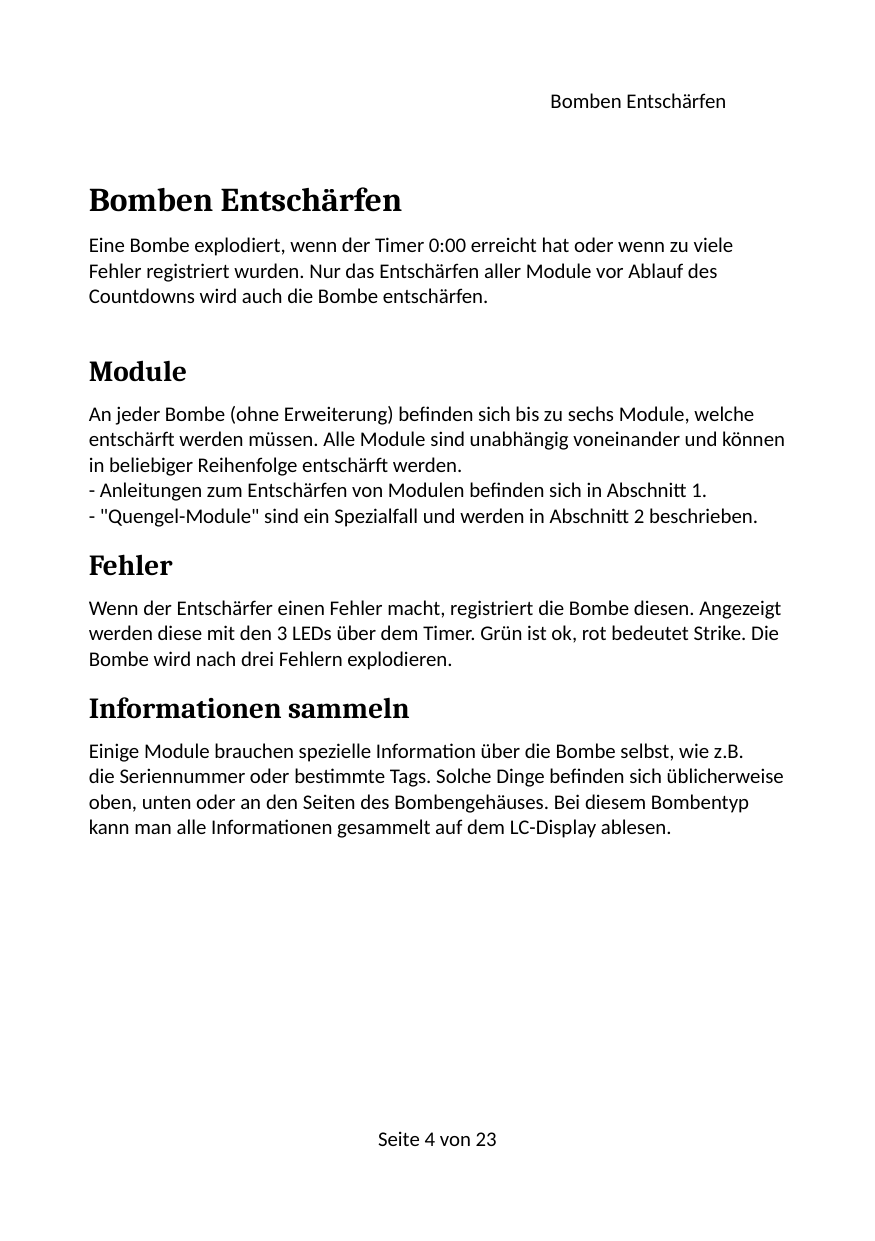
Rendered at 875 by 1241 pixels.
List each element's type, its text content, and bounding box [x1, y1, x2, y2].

text - "Quengel-Module" sind ein Spezialfall und werden in Abschnitt 2 beschrieben. [88, 503, 786, 528]
text Eine Bombe explodiert, wenn der Timer 0:00 erreicht hat oder wenn zu viele Fehler registriert wurden. Nur das Entschärfen aller Module vor Ablauf des Countdowns wird auch die Bombe entschärfen. [88, 233, 786, 309]
subtitle Fehler [88, 549, 786, 583]
text die Seriennummer oder bestimmte Tags. Solche Dinge befinden sich üblicherweise oben, unten oder an den Seiten des Bombengehäuses. Bei diesem Bombentyp kann man alle Informationen gesammelt auf dem LC-Display ablesen. [88, 764, 786, 840]
text An jeder Bombe (ohne Erweiterung) befinden sich bis zu sechs Module, welche entschärft werden müssen. Alle Module sind unabhängig voneinander und können in beliebiger Reihenfolge entschärft werden. - Anleitungen zum Entschärfen von Modulen befinden sich in Abschnitt 1. [88, 401, 786, 503]
subtitle Bomben Entschärfen [88, 143, 786, 220]
text Einige Module brauchen spezielle Information über die Bombe selbst, wie z.B. [88, 738, 786, 764]
subtitle Module [88, 355, 786, 389]
text Wenn der Entschärfer einen Fehler macht, registriert die Bombe diesen. Angezeigt werden diese mit den 3 LEDs über dem Timer. Grün ist ok, rot bedeutet Strike. Die Bombe wird nach drei Fehlern explodieren. [88, 595, 786, 671]
subtitle Informationen sammeln [88, 692, 786, 726]
